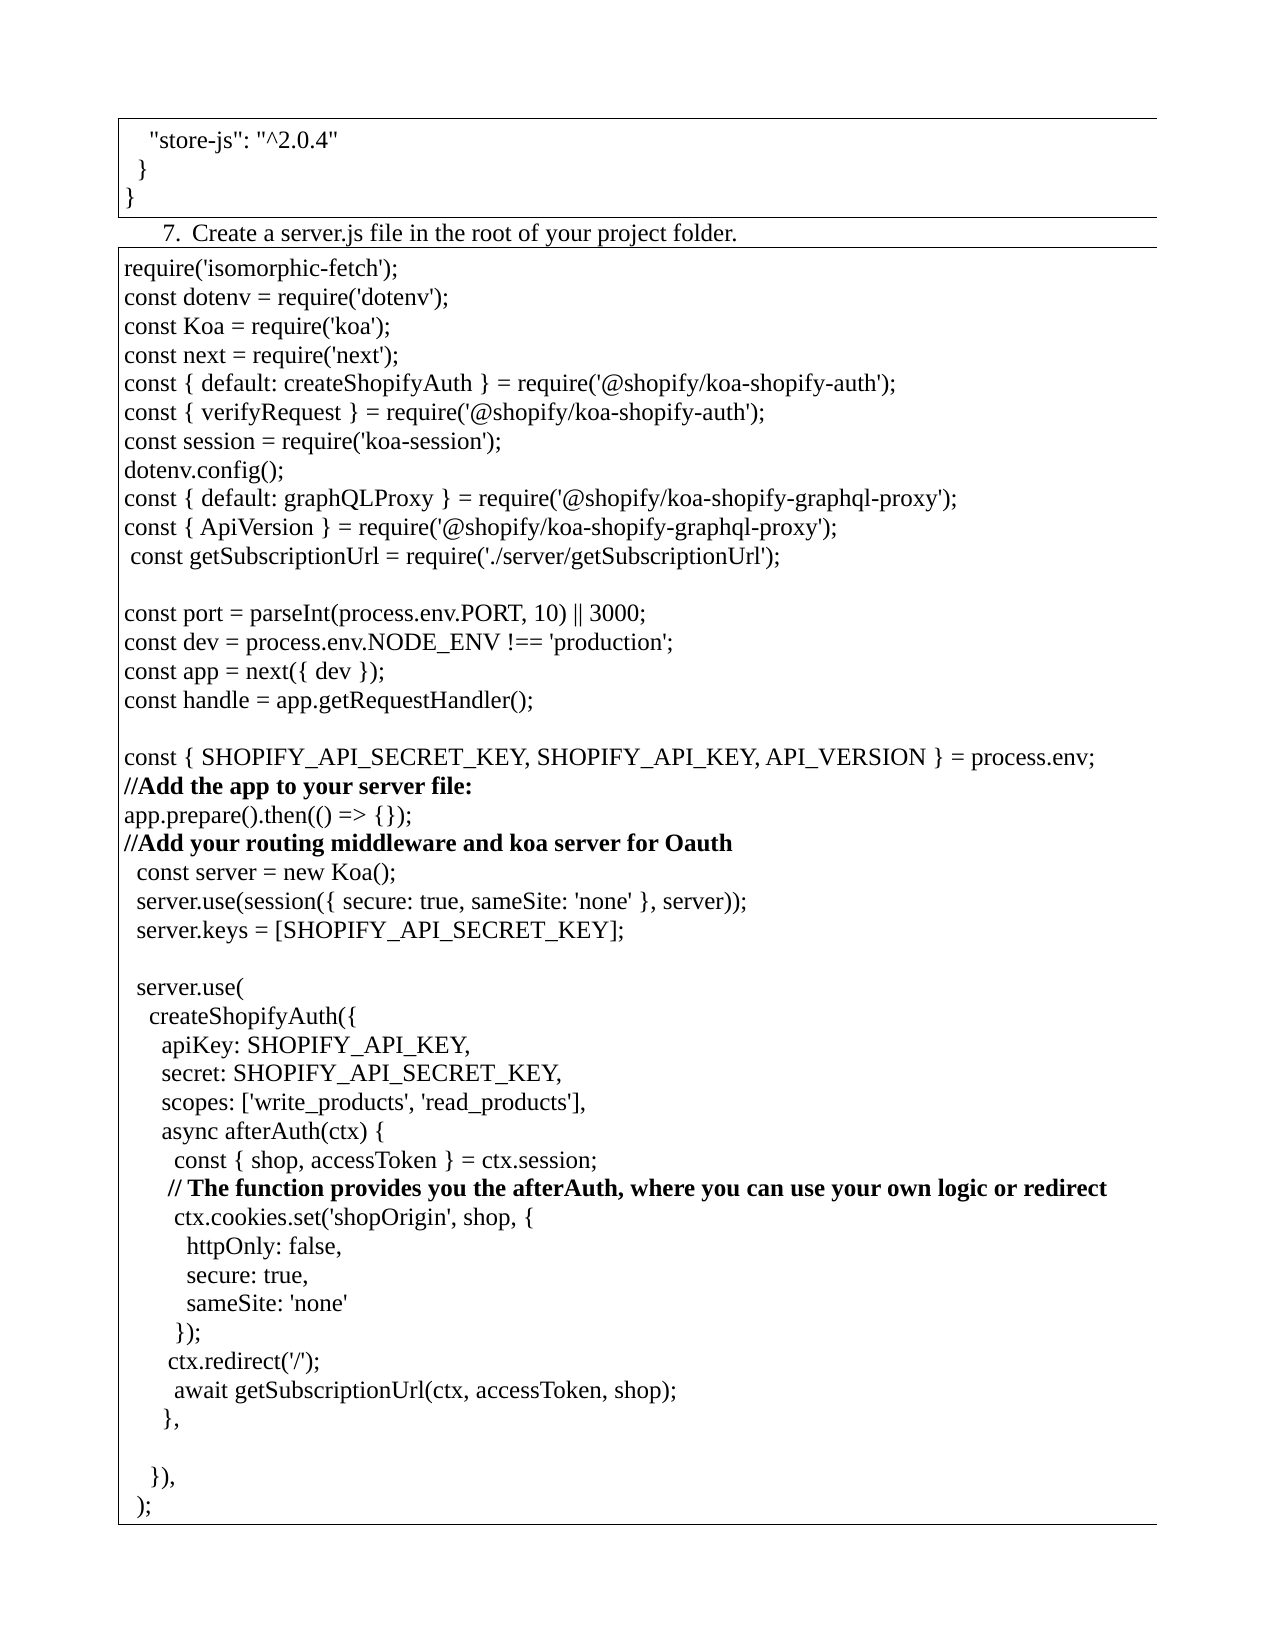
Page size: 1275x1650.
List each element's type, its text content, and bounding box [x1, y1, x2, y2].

table_header require('isomorphic-fetch'); const dotenv = require('dotenv'); const Koa = require('koa'); const next = require('next'); const { default: createShopifyAuth } = require('@shopify/koa-shopify-auth'); const { verifyRequest } = require('@shopify/koa-shopify-auth'); const session = require('koa-session'); dotenv.config(); const { default: graphQLProxy } = require('@shopify/koa-shopify-graphql-proxy'); const { ApiVersion } = require('@shopify/koa-shopify-graphql-proxy'); const getSubscriptionUrl = require('./server/getSubscriptionUrl'); const port = parseInt(process.env.PORT, 10) || 3000; const dev = process.env.NODE_ENV !== 'production'; const app = next({ dev }); const handle = app.getRequestHandler(); const { SHOPIFY_API_SECRET_KEY, SHOPIFY_API_KEY, API_VERSION } = process.env; //Add the app to your server file: app.prepare().then(() => {}); //Add your routing middleware and koa server for Oauth const server = new Koa(); server.use(session({ secure: true, sameSite: 'none' }, server)); server.keys = [SHOPIFY_API_SECRET_KEY]; server.use( createShopifyAuth({ apiKey: SHOPIFY_API_KEY, secret: SHOPIFY_API_SECRET_KEY, scopes: ['write_products', 'read_products'], async afterAuth(ctx) { const { shop, accessToken } = ctx.session; // The function provides you the afterAuth, where you can use your own logic or redirect ctx.cookies.set('shopOrigin', shop, { httpOnly: false, secure: true, sameSite: 'none' }); ctx.redirect('/'); await getSubscriptionUrl(ctx, accessToken, shop); }, }), ); [119, 248, 1157, 1524]
table_header "store-js": "^2.0.4" } } [119, 119, 1157, 217]
list Create a server.js file in the root of your project folder. [162, 218, 1157, 247]
